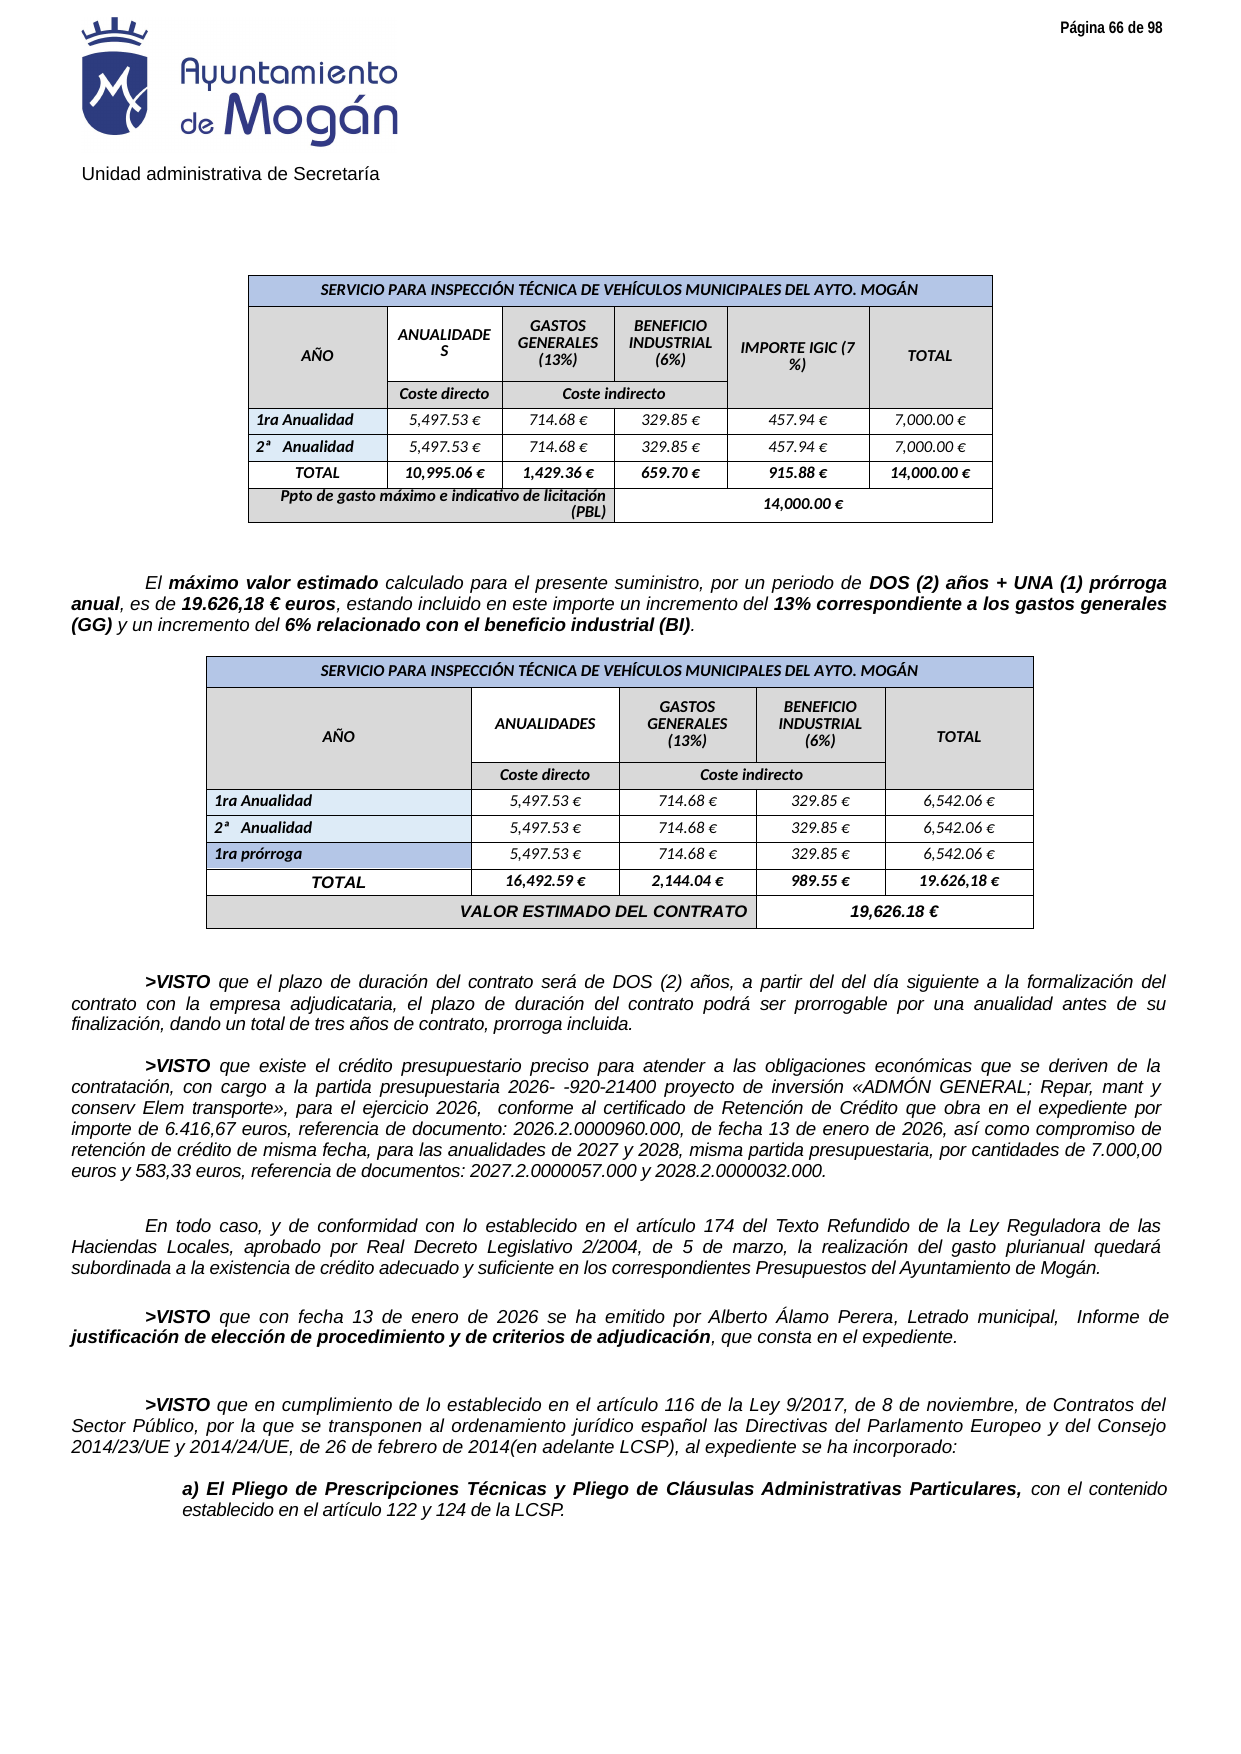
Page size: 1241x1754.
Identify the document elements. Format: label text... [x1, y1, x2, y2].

table_cell 2ª Anualidad [207, 816, 471, 842]
table_cell 457,94 € [728, 409, 869, 434]
table_cell 1.429,36 € [503, 462, 614, 487]
table_cell 714,68 € [620, 790, 756, 815]
table_cell 329,85 € [757, 843, 885, 868]
table_cell 989,55 € [757, 870, 885, 895]
table_cell 714,68 € [503, 435, 614, 461]
table_cell 6.542,06 € [886, 790, 1033, 815]
text >VISTO que en cumplimiento de lo establecido en el artículo 116 de la Ley 9/2017, de 8 de noviembre, de Contratos del Sector Público, por la que se transponen al ordenamiento jurídico español las Directivas del Parlamento Europeo y del Consejo 2014/23/UE y 2014/24/UE, de 26 de febrero de 2014(en adelante LCSP), al expediente se ha incorporado: [71, 1394, 1169, 1457]
table_cell 19.626,18 € [886, 870, 1033, 895]
table_cell 1ra Anualidad [249, 409, 387, 434]
table_cell TOTAL [249, 462, 387, 487]
table_cell 5.497,53 € [472, 790, 619, 815]
table_cell Coste directo [388, 382, 502, 408]
table_cell TOTAL [886, 688, 1033, 789]
table_cell BENEFICIO INDUSTRIAL (6%) [757, 688, 885, 762]
table_cell GASTOS GENERALES (13%) [503, 307, 614, 381]
table_cell Coste indirecto [503, 382, 727, 408]
table_cell 16.492,59 € [472, 870, 619, 895]
table_cell 915,88 € [728, 462, 869, 487]
list a) El Pliego de Prescripciones Técnicas y Pliego de Cláusulas Administrativas Particulares, con el contenido establecido en el artículo 122 y 124 de la LCSP. [144, 1478, 1169, 1520]
table_cell GASTOS GENERALES (13%) [620, 688, 756, 762]
table_cell IMPORTE IGIC (7 %) [728, 307, 869, 408]
table_cell 329,85 € [615, 409, 727, 434]
table_cell TOTAL [207, 870, 471, 895]
table_cell 457,94 € [728, 435, 869, 461]
table_cell Coste indirecto [620, 763, 885, 789]
table_cell 5.497,53 € [472, 843, 619, 868]
table_cell ANUALIDADES [388, 307, 502, 381]
table_cell 714,68 € [620, 816, 756, 842]
table_cell 329,85 € [615, 435, 727, 461]
table_cell VALOR ESTIMADO DEL CONTRATO [207, 896, 756, 928]
table_header SERVICIO PARA INSPECCIÓN TÉCNICA DE VEHÍCULOS MUNICIPALES DEL AYTO. MOGÁN [207, 657, 1033, 687]
text >VISTO que existe el crédito presupuestario preciso para atender a las obligaciones económicas que se deriven de la contratación, con cargo a la partida presupuestaria 2026- -920-21400 proyecto de inversión «ADMÓN GENERAL; Repar, mant y conserv Elem transporte», para el ejercicio 2026, conforme al certificado de Retención de Crédito que obra en el expediente por importe de 6.416,67 euros, referencia de documento: 2026.2.0000960.000, de fecha 13 de enero de 2026, así como compromiso de retención de crédito de misma fecha, para las anualidades de 2027 y 2028, misma partida presupuestaria, por cantidades de 7.000,00 euros y 583,33 euros, referencia de documentos: 2027.2.0000057.000 y 2028.2.0000032.000. [71, 1056, 1164, 1181]
table_cell 1ra prórroga [207, 843, 471, 868]
table_cell 6.542,06 € [886, 816, 1033, 842]
table_cell 14.000,00 € [870, 462, 992, 487]
table_cell 714,68 € [620, 843, 756, 868]
table_cell 19.626,18 € [757, 896, 1033, 928]
text >VISTO que el plazo de duración del contrato será de DOS (2) años, a partir del del día siguiente a la formalización del contrato con la empresa adjudicataria, el plazo de duración del contrato podrá ser prorrogable por una anualidad antes de su finalización, dando un total de tres años de contrato, prorroga incluida. [71, 972, 1169, 1035]
table_cell Ppto de gasto máximo e indicativo de licitación (PBL) [249, 489, 614, 522]
table_header SERVICIO PARA INSPECCIÓN TÉCNICA DE VEHÍCULOS MUNICIPALES DEL AYTO. MOGÁN [249, 276, 992, 306]
table_cell 7.000,00 € [870, 435, 992, 461]
table_cell ANUALIDADES [472, 688, 619, 762]
table_cell AÑO [207, 688, 471, 789]
table_cell 6.542,06 € [886, 843, 1033, 868]
table_cell TOTAL [870, 307, 992, 408]
picture [81, 17, 398, 153]
table_cell AÑO [249, 307, 387, 408]
table_cell 10.995,06 € [388, 462, 502, 487]
table_cell 14.000,00 € [615, 489, 992, 522]
text En todo caso, y de conformidad con lo establecido en el artículo 174 del Texto Refundido de la Ley Reguladora de las Haciendas Locales, aprobado por Real Decreto Legislativo 2/2004, de 5 de marzo, la realización del gasto plurianual quedará subordinada a la existencia de crédito adecuado y suficiente en los correspondientes Presupuestos del Ayuntamiento de Mogán. [71, 1215, 1164, 1278]
table_cell 329,85 € [757, 816, 885, 842]
text El máximo valor estimado calculado para el presente suministro, por un periodo de DOS (2) años + UNA (1) prórroga anual, es de 19.626,18 € euros, estando incluido en este importe un incremento del 13% correspondiente a los gastos generales (GG) y un incremento del 6% relacionado con el beneficio industrial (BI). [71, 572, 1169, 635]
table_cell 2ª Anualidad [249, 435, 387, 461]
table_cell 1ra Anualidad [207, 790, 471, 815]
table_cell 714,68 € [503, 409, 614, 434]
table_cell 659,70 € [615, 462, 727, 487]
table_cell 5.497,53 € [388, 409, 502, 434]
table_cell 2.144,04 € [620, 870, 756, 895]
text >VISTO que con fecha 13 de enero de 2026 se ha emitido por Alberto Álamo Perera, Letrado municipal, Informe de justificación de elección de procedimiento y de criterios de adjudicación, que consta en el expediente. [71, 1306, 1169, 1348]
table_cell 329,85 € [757, 790, 885, 815]
table_cell 5.497,53 € [472, 816, 619, 842]
table_cell Coste directo [472, 763, 619, 789]
table_cell 5.497,53 € [388, 435, 502, 461]
table_cell BENEFICIO INDUSTRIAL (6%) [615, 307, 727, 381]
table_cell 7.000,00 € [870, 409, 992, 434]
